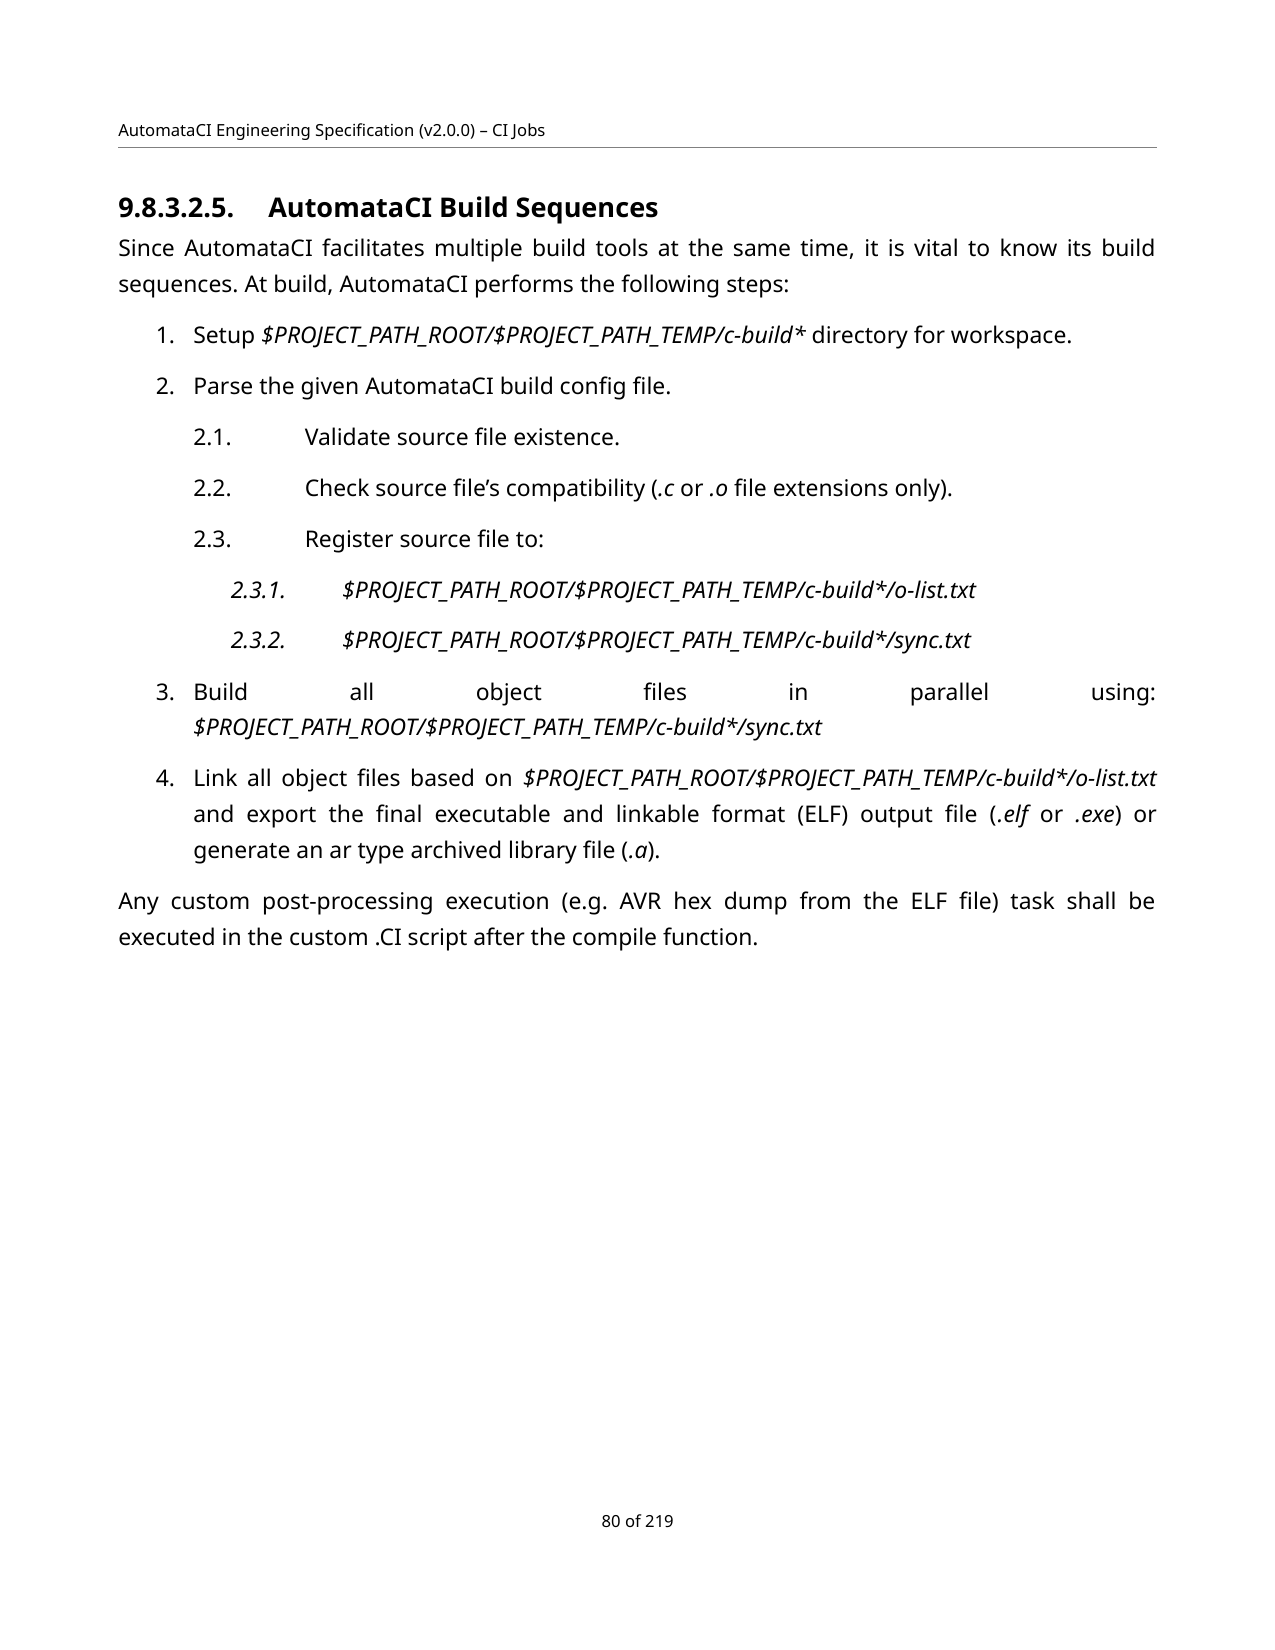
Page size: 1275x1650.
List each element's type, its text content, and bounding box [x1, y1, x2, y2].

text Any custom post-processing execution (e.g. AVR hex dump from the ELF file) task shall be executed in the custom .CI script after the compile function. [118, 885, 1157, 952]
list Build all object files in parallel using: $PROJECT_PATH_ROOT/$PROJECT_PATH_TEMP/c-build*/sync.txt [156, 675, 1157, 743]
list Parse the given AutomataCI build config file. [156, 370, 1157, 401]
list Check source file’s compatibility (.c or .o file extensions only). [193, 472, 1157, 503]
subtitle AutomataCI Build Sequences [118, 189, 1157, 226]
list Link all object files based on $PROJECT_PATH_ROOT/$PROJECT_PATH_TEMP/c-build*/o-list.txt and export the final executable and linkable format (ELF) output file (.elf or .exe) or generate an ar type archived library file (.a). [156, 762, 1157, 865]
list Setup $PROJECT_PATH_ROOT/$PROJECT_PATH_TEMP/c-build* directory for workspace. [156, 319, 1157, 350]
list Validate source file existence. [193, 421, 1157, 452]
list $PROJECT_PATH_ROOT/$PROJECT_PATH_TEMP/c-build*/o-list.txt [231, 573, 1157, 605]
list $PROJECT_PATH_ROOT/$PROJECT_PATH_TEMP/c-build*/sync.txt [231, 624, 1157, 656]
text Since AutomataCI facilitates multiple build tools at the same time, it is vital to know its build sequences. At build, AutomataCI performs the following steps: [118, 232, 1157, 299]
list Register source file to: [193, 523, 1157, 554]
